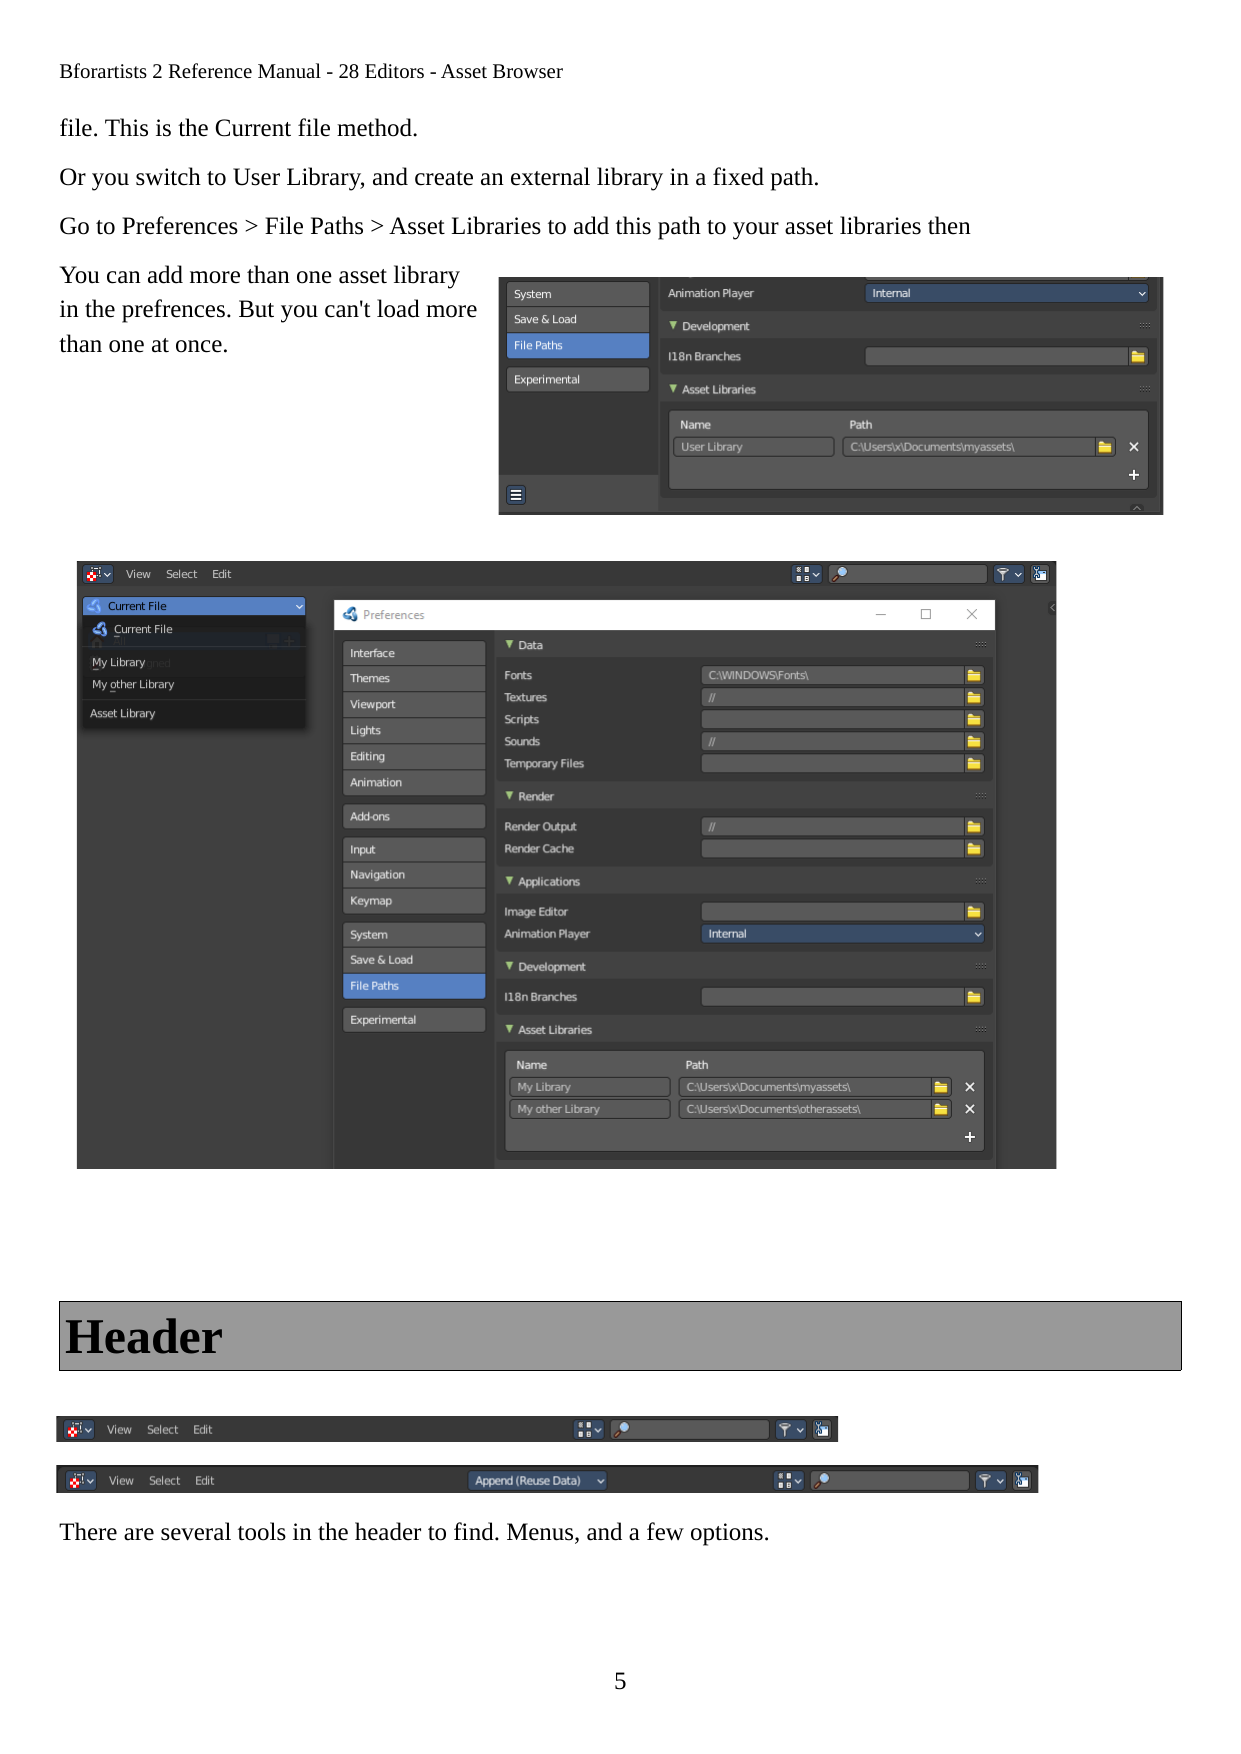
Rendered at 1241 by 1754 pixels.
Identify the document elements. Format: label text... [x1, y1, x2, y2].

table_header Header [60, 1302, 1181, 1370]
text Go to Preferences > File Paths > Asset Libraries to add this path to your asset libraries then [59, 211, 1181, 239]
picture [56, 1416, 839, 1442]
picture [498, 277, 1164, 515]
text Or you switch to User Library, and create an external library in a fixed path. [59, 162, 1181, 190]
text There are several tools in the header to find. Menus, and a few options. [59, 1517, 1181, 1546]
picture [76, 561, 1057, 1169]
text file. This is the Current file method. [59, 113, 1181, 141]
picture [56, 1465, 1039, 1493]
text You can add more than one asset library in the prefrences. But you can't load more than one at once. [59, 260, 1181, 357]
